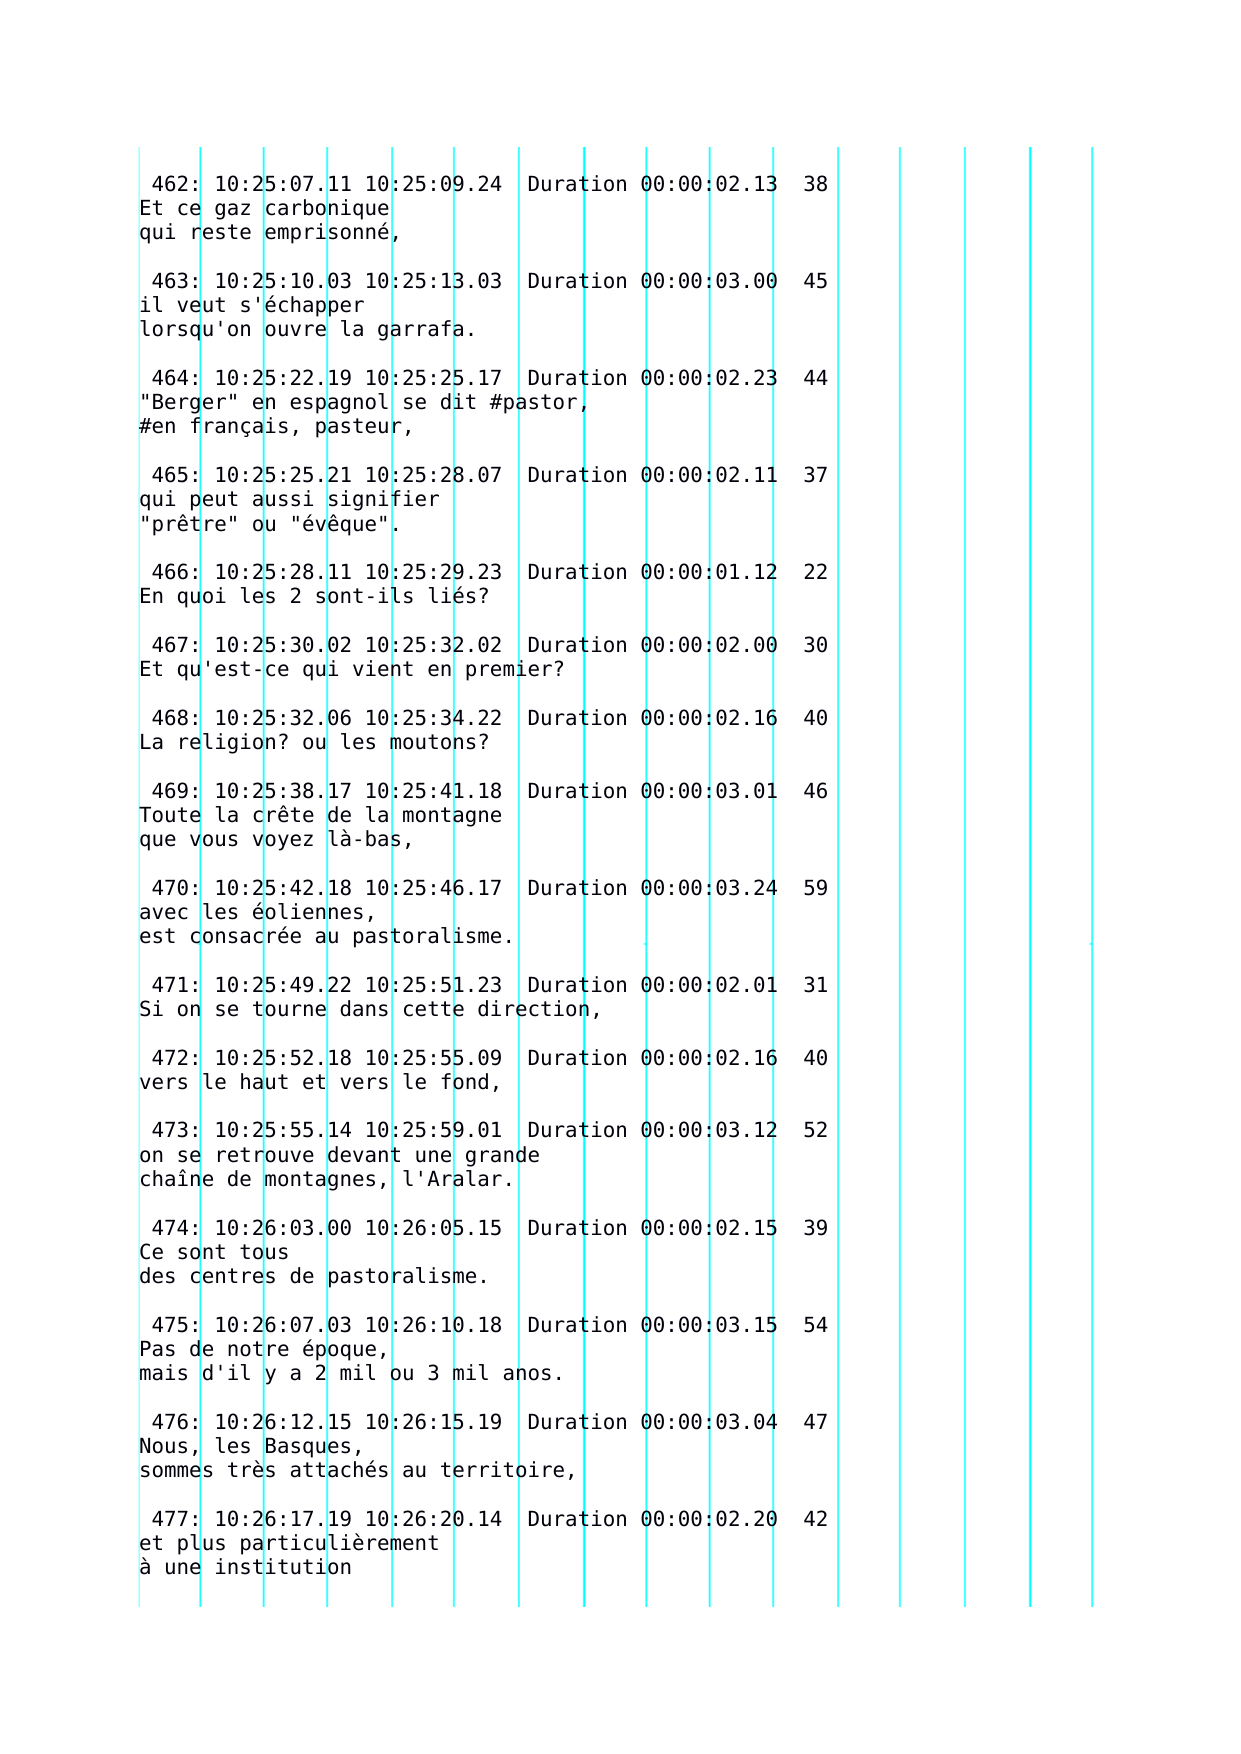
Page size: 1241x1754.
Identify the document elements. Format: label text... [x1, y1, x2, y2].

text 472: 10:25:52.18 10:25:55.09 Duration 00:00:02.16 40 [139, 1046, 1101, 1070]
text 467: 10:25:30.02 10:25:32.02 Duration 00:00:02.00 30 [139, 633, 1101, 657]
text Et ce gaz carbonique [139, 196, 1101, 220]
text Si on se tourne dans cette direction, [139, 997, 1101, 1021]
text 475: 10:26:07.03 10:26:10.18 Duration 00:00:03.15 54 [139, 1313, 1101, 1337]
text à une institution [139, 1555, 1101, 1579]
text 468: 10:25:32.06 10:25:34.22 Duration 00:00:02.16 40 [139, 706, 1101, 730]
text 466: 10:25:28.11 10:25:29.23 Duration 00:00:01.12 22 [139, 560, 1101, 584]
text 473: 10:25:55.14 10:25:59.01 Duration 00:00:03.12 52 [139, 1118, 1101, 1143]
text 471: 10:25:49.22 10:25:51.23 Duration 00:00:02.01 31 [139, 973, 1101, 997]
text 463: 10:25:10.03 10:25:13.03 Duration 00:00:03.00 45 [139, 269, 1101, 293]
text avec les éoliennes, [139, 900, 1101, 924]
picture [138, 147, 1102, 1607]
text lorsqu'on ouvre la garrafa. [139, 317, 1101, 342]
text des centres de pastoralisme. [139, 1264, 1101, 1288]
text Ce sont tous [139, 1240, 1101, 1264]
text 476: 10:26:12.15 10:26:15.19 Duration 00:00:03.04 47 [139, 1410, 1101, 1434]
text Toute la crête de la montagne [139, 803, 1101, 827]
text La religion? ou les moutons? [139, 730, 1101, 754]
text "Berger" en espagnol se dit #pastor, [139, 390, 1101, 414]
text vers le haut et vers le fond, [139, 1070, 1101, 1094]
text Pas de notre époque, [139, 1337, 1101, 1361]
text En quoi les 2 sont-ils liés? [139, 584, 1101, 609]
text il veut s'échapper [139, 293, 1101, 317]
text 469: 10:25:38.17 10:25:41.18 Duration 00:00:03.01 46 [139, 779, 1101, 803]
text Et qu'est-ce qui vient en premier? [139, 657, 1101, 682]
text chaîne de montagnes, l'Aralar. [139, 1167, 1101, 1191]
text "prêtre" ou "évêque". [139, 512, 1101, 536]
text 474: 10:26:03.00 10:26:05.15 Duration 00:00:02.15 39 [139, 1216, 1101, 1240]
text 464: 10:25:22.19 10:25:25.17 Duration 00:00:02.23 44 [139, 366, 1101, 390]
text et plus particulièrement [139, 1531, 1101, 1555]
text on se retrouve devant une grande [139, 1143, 1101, 1167]
text Nous, les Basques, [139, 1434, 1101, 1458]
text 462: 10:25:07.11 10:25:09.24 Duration 00:00:02.13 38 [139, 172, 1101, 196]
text mais d'il y a 2 mil ou 3 mil anos. [139, 1361, 1101, 1385]
text que vous voyez là-bas, [139, 827, 1101, 851]
text sommes très attachés au territoire, [139, 1458, 1101, 1482]
text qui peut aussi signifier [139, 487, 1101, 512]
text #en français, pasteur, [139, 414, 1101, 439]
text qui reste emprisonné, [139, 220, 1101, 245]
text 477: 10:26:17.19 10:26:20.14 Duration 00:00:02.20 42 [139, 1507, 1101, 1531]
text 470: 10:25:42.18 10:25:46.17 Duration 00:00:03.24 59 [139, 876, 1101, 900]
text 465: 10:25:25.21 10:25:28.07 Duration 00:00:02.11 37 [139, 463, 1101, 487]
text est consacrée au pastoralisme. [139, 924, 1101, 948]
